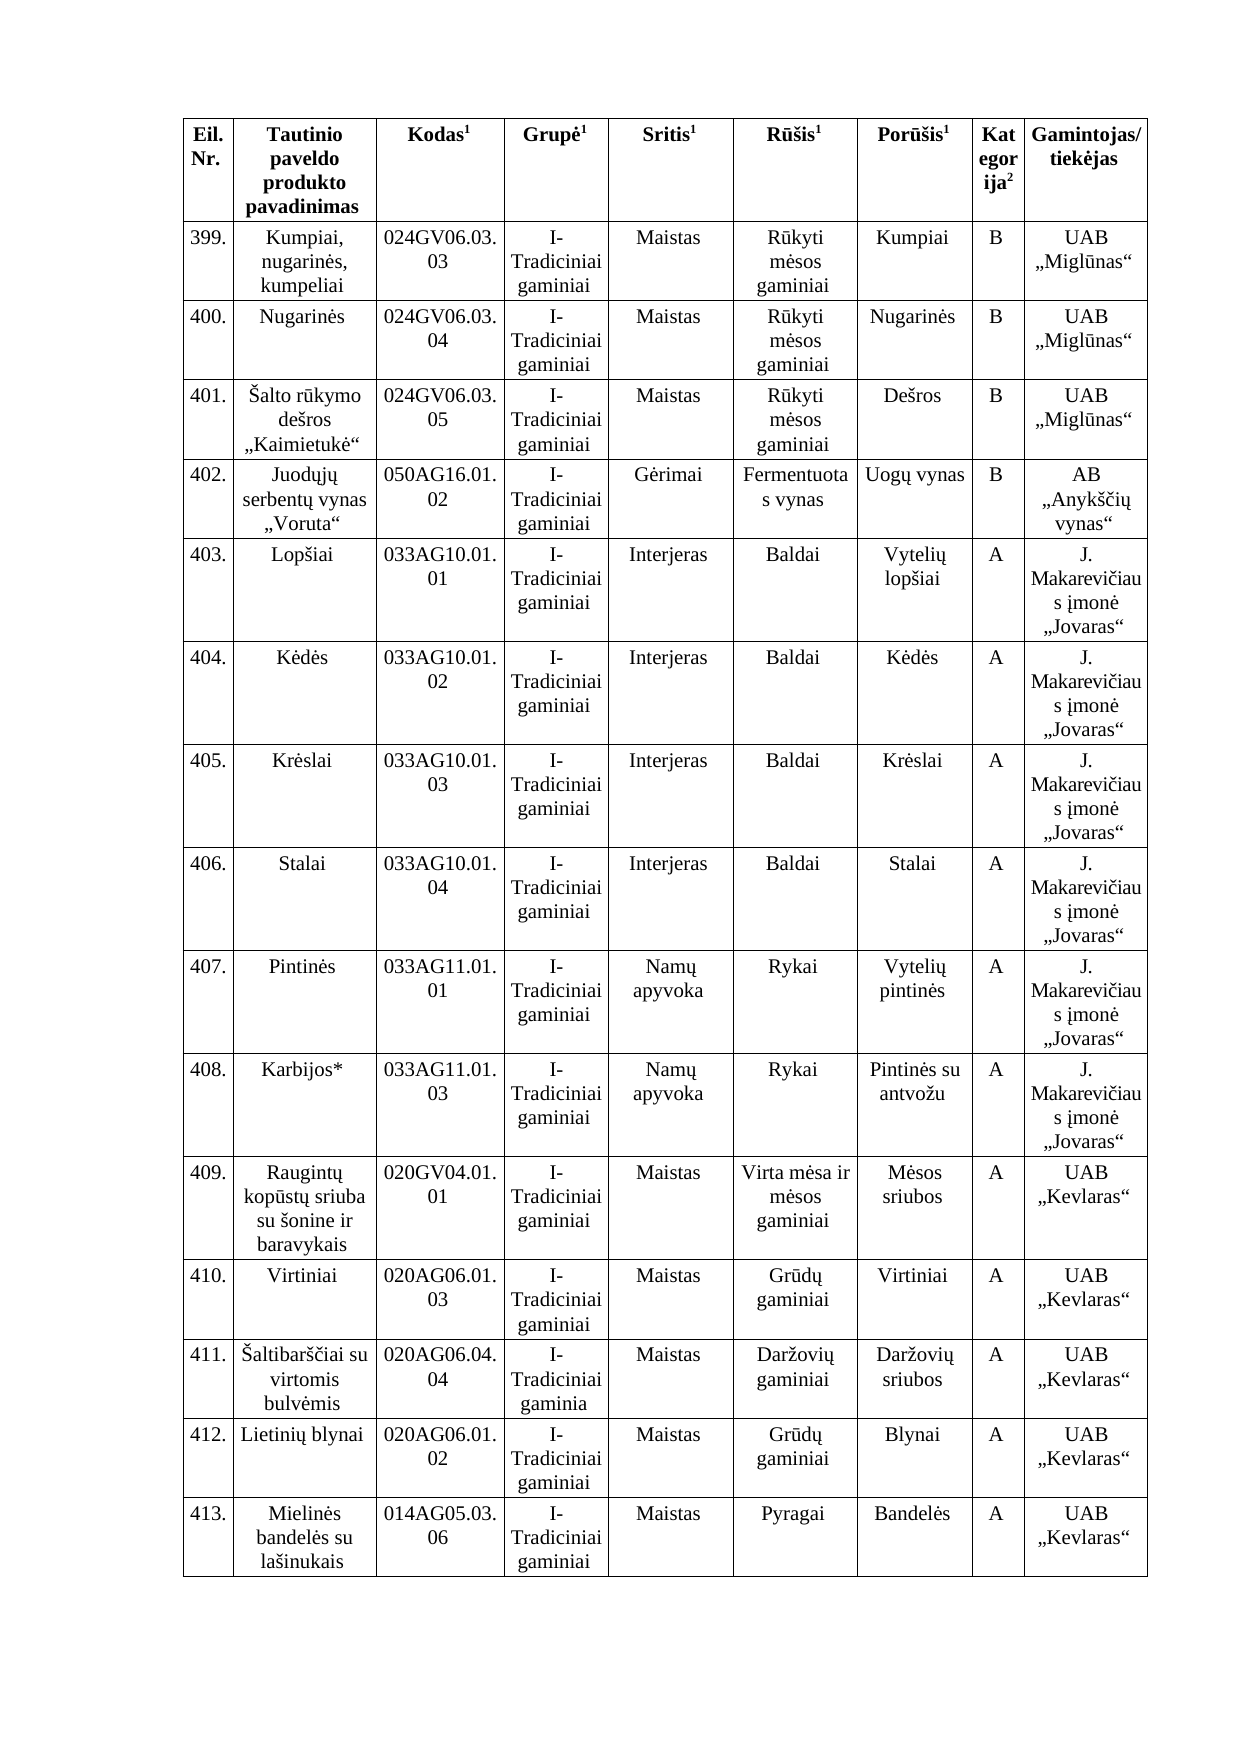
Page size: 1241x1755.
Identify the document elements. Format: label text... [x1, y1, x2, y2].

table_cell Baldai [734, 745, 857, 847]
table_cell 411. [184, 1340, 233, 1417]
table_cell B [973, 222, 1024, 300]
table_cell UAB „Kevlaras“ [1025, 1498, 1147, 1576]
table_cell A [973, 1260, 1024, 1338]
table_cell Mėsos sriubos [858, 1157, 972, 1259]
table_cell A [973, 539, 1024, 641]
table_cell J. Makarevičiaus įmonė „Jovaras“ [1025, 745, 1147, 847]
table_header Gamintojas/ tiekėjas [1025, 119, 1147, 221]
table_cell Stalai [234, 848, 376, 950]
table_cell I-Tradiciniai gaminiai [505, 1260, 608, 1338]
table_cell A [973, 1498, 1024, 1576]
table_cell Pintinės su antvožu [858, 1054, 972, 1156]
table_cell UAB „Kevlaras“ [1025, 1157, 1147, 1259]
table_cell Interjeras [609, 642, 733, 744]
table_cell Namų apyvoka [609, 1054, 733, 1156]
table_cell 402. [184, 460, 233, 537]
table_cell A [973, 1054, 1024, 1156]
table_cell 033AG10.01.04 [377, 848, 504, 950]
table_cell Bandelės [858, 1498, 972, 1576]
table_cell 399. [184, 222, 233, 300]
table_cell A [973, 848, 1024, 950]
table_cell UAB „Miglūnas“ [1025, 301, 1147, 379]
table_cell Karbijos* [234, 1054, 376, 1156]
table_cell Raugintų kopūstų sriuba su šonine ir baravykais [234, 1157, 376, 1259]
table_cell I-Tradiciniai gaminiai [505, 460, 608, 537]
table_cell 404. [184, 642, 233, 744]
table_cell Rūkyti mėsos gaminiai [734, 380, 857, 458]
table_cell Krėslai [858, 745, 972, 847]
table_cell A [973, 642, 1024, 744]
table_cell Baldai [734, 539, 857, 641]
table_cell Šalto rūkymo dešros „Kaimietukė“ [234, 380, 376, 458]
table_cell Baldai [734, 642, 857, 744]
table_cell B [973, 301, 1024, 379]
table_cell Grūdų gaminiai [734, 1419, 857, 1497]
table_cell 412. [184, 1419, 233, 1497]
table_cell UAB „Kevlaras“ [1025, 1340, 1147, 1417]
table_cell J. Makarevičiaus įmonė „Jovaras“ [1025, 642, 1147, 744]
table_cell Pyragai [734, 1498, 857, 1576]
table_cell 406. [184, 848, 233, 950]
table_header Kategorija2 [973, 119, 1024, 221]
table_cell I-Tradiciniai gaminia [505, 1340, 608, 1417]
table_cell Gėrimai [609, 460, 733, 537]
table_cell I-Tradiciniai gaminiai [505, 539, 608, 641]
table_cell Kėdės [234, 642, 376, 744]
table_cell Vytelių lopšiai [858, 539, 972, 641]
table_header Grupė1 [505, 119, 608, 221]
table_cell Interjeras [609, 745, 733, 847]
table_header Sritis1 [609, 119, 733, 221]
table_cell Daržovių gaminiai [734, 1340, 857, 1417]
table_cell UAB „Miglūnas“ [1025, 380, 1147, 458]
table_cell 400. [184, 301, 233, 379]
table_cell 033AG10.01.03 [377, 745, 504, 847]
table_cell A [973, 745, 1024, 847]
table_cell 405. [184, 745, 233, 847]
table_cell Maistas [609, 1419, 733, 1497]
table_cell 024GV06.03.03 [377, 222, 504, 300]
table_cell 033AG10.01.01 [377, 539, 504, 641]
table_cell Kumpiai, nugarinės, kumpeliai [234, 222, 376, 300]
table_cell 033AG10.01.02 [377, 642, 504, 744]
table_cell Maistas [609, 301, 733, 379]
table_cell UAB „Kevlaras“ [1025, 1260, 1147, 1338]
table_cell I-Tradiciniai gaminiai [505, 1054, 608, 1156]
table_cell Virtiniai [234, 1260, 376, 1338]
table_cell UAB „Kevlaras“ [1025, 1419, 1147, 1497]
table_header Porūšis1 [858, 119, 972, 221]
table_cell Lopšiai [234, 539, 376, 641]
table_cell I-Tradiciniai gaminiai [505, 951, 608, 1053]
table_cell 024GV06.03.04 [377, 301, 504, 379]
table_header Tautinio paveldo produkto pavadinimas [234, 119, 376, 221]
table_cell 024GV06.03.05 [377, 380, 504, 458]
table_cell Nugarinės [858, 301, 972, 379]
table_header Eil. Nr. [184, 119, 233, 221]
table_cell A [973, 1340, 1024, 1417]
table_cell 020AG06.04.04 [377, 1340, 504, 1417]
table_cell A [973, 1157, 1024, 1259]
table_cell UAB „Miglūnas“ [1025, 222, 1147, 300]
table_cell I-Tradiciniai gaminiai [505, 848, 608, 950]
table_cell Maistas [609, 380, 733, 458]
table_cell Virta mėsa ir mėsos gaminiai [734, 1157, 857, 1259]
table_cell Grūdų gaminiai [734, 1260, 857, 1338]
table_cell Šaltibarščiai su virtomis bulvėmis [234, 1340, 376, 1417]
table_cell I-Tradiciniai gaminiai [505, 301, 608, 379]
table_cell Dešros [858, 380, 972, 458]
table_cell Juodųjų serbentų vynas „Voruta“ [234, 460, 376, 537]
table_cell Fermentuotas vynas [734, 460, 857, 537]
table_cell Blynai [858, 1419, 972, 1497]
table_cell Rūkyti mėsos gaminiai [734, 301, 857, 379]
table_cell 408. [184, 1054, 233, 1156]
table_cell Interjeras [609, 848, 733, 950]
table_cell Kėdės [858, 642, 972, 744]
table_cell I-Tradiciniai gaminiai [505, 1498, 608, 1576]
table_cell Baldai [734, 848, 857, 950]
table_cell 410. [184, 1260, 233, 1338]
table_cell Nugarinės [234, 301, 376, 379]
table_cell A [973, 1419, 1024, 1497]
table_cell I-Tradiciniai gaminiai [505, 1157, 608, 1259]
table_cell 020AG06.01.03 [377, 1260, 504, 1338]
table_cell 050AG16.01.02 [377, 460, 504, 537]
table_cell Stalai [858, 848, 972, 950]
table_cell Rykai [734, 1054, 857, 1156]
table_cell A [973, 951, 1024, 1053]
table_cell 403. [184, 539, 233, 641]
table_cell 413. [184, 1498, 233, 1576]
table_cell Rūkyti mėsos gaminiai [734, 222, 857, 300]
table_cell 401. [184, 380, 233, 458]
table_cell 409. [184, 1157, 233, 1259]
table_cell J. Makarevičiaus įmonė „Jovaras“ [1025, 848, 1147, 950]
table_cell I-Tradiciniai gaminiai [505, 222, 608, 300]
table_cell AB „Anykščių vynas“ [1025, 460, 1147, 537]
table_cell 033AG11.01.01 [377, 951, 504, 1053]
table_cell Krėslai [234, 745, 376, 847]
table_cell I-Tradiciniai gaminiai [505, 642, 608, 744]
table_cell 020AG06.01.02 [377, 1419, 504, 1497]
table_cell Pintinės [234, 951, 376, 1053]
table_cell I-Tradiciniai gaminiai [505, 380, 608, 458]
table_cell 020GV04.01.01 [377, 1157, 504, 1259]
table_cell I-Tradiciniai gaminiai [505, 1419, 608, 1497]
table_cell I-Tradiciniai gaminiai [505, 745, 608, 847]
table_cell 407. [184, 951, 233, 1053]
table_cell Lietinių blynai [234, 1419, 376, 1497]
table_cell Maistas [609, 1157, 733, 1259]
table_cell Mielinės bandelės su lašinukais [234, 1498, 376, 1576]
table_cell B [973, 380, 1024, 458]
table_cell J. Makarevičiaus įmonė „Jovaras“ [1025, 1054, 1147, 1156]
table_cell Rykai [734, 951, 857, 1053]
table_cell 014AG05.03.06 [377, 1498, 504, 1576]
table_cell Kumpiai [858, 222, 972, 300]
table_cell J. Makarevičiaus įmonė „Jovaras“ [1025, 951, 1147, 1053]
table_header Kodas1 [377, 119, 504, 221]
table_cell Namų apyvoka [609, 951, 733, 1053]
table_cell Maistas [609, 222, 733, 300]
table_cell Vytelių pintinės [858, 951, 972, 1053]
table_cell Daržovių sriubos [858, 1340, 972, 1417]
table_cell J. Makarevičiaus įmonė „Jovaras“ [1025, 539, 1147, 641]
table_header Rūšis1 [734, 119, 857, 221]
table_cell Interjeras [609, 539, 733, 641]
table_cell 033AG11.01.03 [377, 1054, 504, 1156]
table_cell Virtiniai [858, 1260, 972, 1338]
table_cell Maistas [609, 1340, 733, 1417]
table_cell Maistas [609, 1260, 733, 1338]
table_cell Uogų vynas [858, 460, 972, 537]
table_cell B [973, 460, 1024, 537]
table_cell Maistas [609, 1498, 733, 1576]
